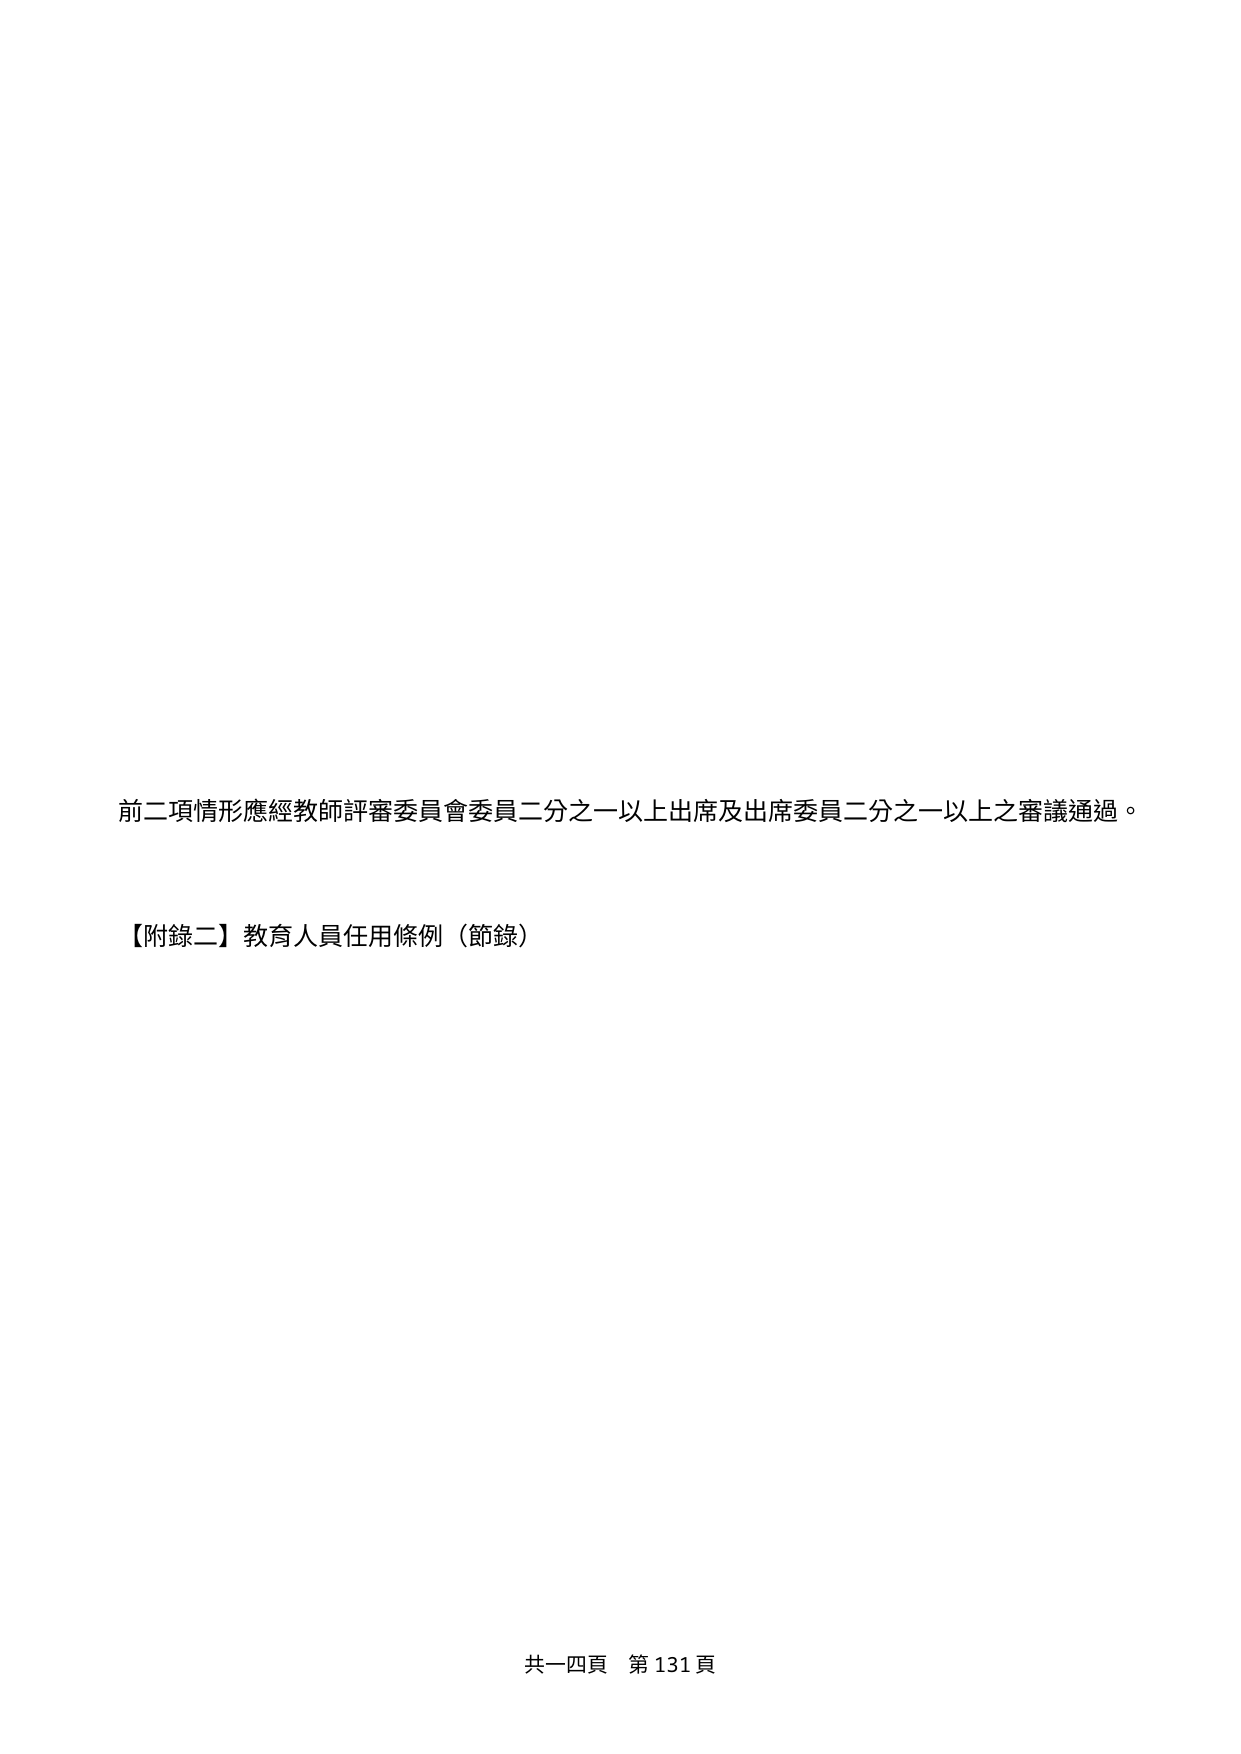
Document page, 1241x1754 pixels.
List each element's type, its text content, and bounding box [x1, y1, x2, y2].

text 前二項情形應經教師評審委員會委員二分之一以上出席及出席委員二分之一以上之審議通過。 [118, 768, 1122, 831]
text 【附錄二】教育人員任用條例（節錄） [118, 893, 1122, 956]
